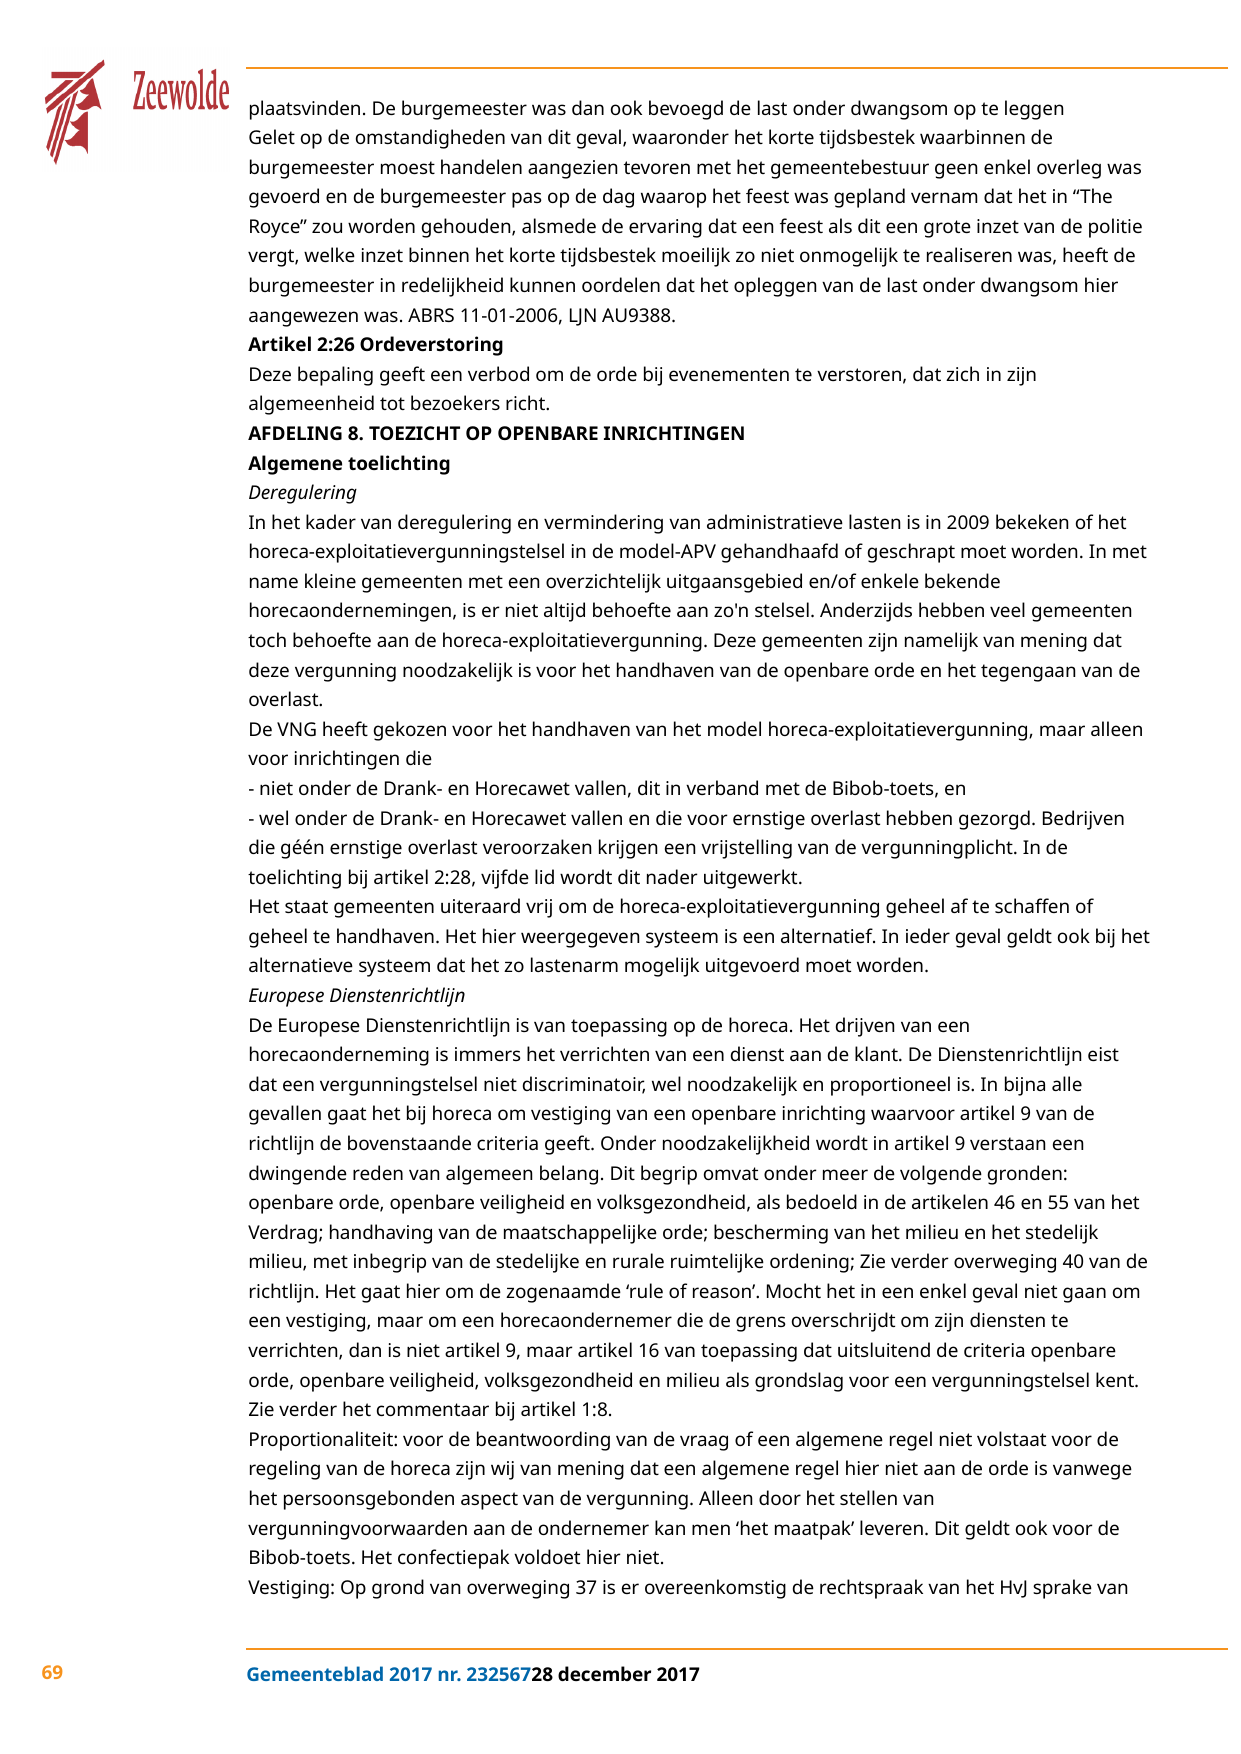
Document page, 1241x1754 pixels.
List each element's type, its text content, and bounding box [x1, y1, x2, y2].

text Het staat gemeenten uiteraard vrij om de horeca-exploitatievergunning geheel af te schaffen of geheel te handhaven. Het hier weergegeven systeem is een alternatief. In ieder geval geldt ook bij het alternatieve systeem dat het zo lastenarm mogelijk uitgevoerd moet worden. [248, 893, 1152, 978]
picture [41, 47, 231, 172]
text Europese Dienstenrichtlijn [248, 982, 1152, 1008]
text AFDELING 8. TOEZICHT OP OPENBARE INRICHTINGEN [248, 420, 1152, 446]
text Deze bepaling geeft een verbod om de orde bij evenementen te verstoren, dat zich in zijn algemeenheid tot bezoekers richt. [248, 361, 1152, 416]
text Vestiging: Op grond van overweging 37 is er overeenkomstig de rechtspraak van het HvJ sprake van [248, 1574, 1152, 1600]
text Artikel 2:26 Ordeverstoring [248, 331, 1152, 357]
text Gelet op de omstandigheden van dit geval, waaronder het korte tijdsbestek waarbinnen de burgemeester moest handelen aangezien tevoren met het gemeentebestuur geen enkel overleg was gevoerd en de burgemeester pas op de dag waarop het feest was gepland vernam dat het in “The Royce” zou worden gehouden, alsmede de ervaring dat een feest als dit een grote inzet van de politie vergt, welke inzet binnen het korte tijdsbestek moeilijk zo niet onmogelijk te realiseren was, heeft de burgemeester in redelijkheid kunnen oordelen dat het opleggen van de last onder dwangsom hier aangewezen was. ABRS 11-01-2006, LJN AU9388. [248, 124, 1152, 328]
text - wel onder de Drank- en Horecawet vallen en die voor ernstige overlast hebben gezorgd. Bedrijven die géén ernstige overlast veroorzaken krijgen een vrijstelling van de vergunningplicht. In de toelichting bij artikel 2:28, vijfde lid wordt dit nader uitgewerkt. [248, 805, 1152, 890]
text Algemene toelichting [248, 450, 1152, 476]
text Deregulering [248, 479, 1152, 505]
text - niet onder de Drank- en Horecawet vallen, dit in verband met de Bibob-toets, en [248, 775, 1152, 801]
text Proportionaliteit: voor de beantwoording van de vraag of een algemene regel niet volstaat voor de regeling van de horeca zijn wij van mening dat een algemene regel hier niet aan de orde is vanwege het persoonsgebonden aspect van de vergunning. Alleen door het stellen van vergunningvoorwaarden aan de ondernemer kan men ‘het maatpak’ leveren. Dit geldt ook voor de Bibob-toets. Het confectiepak voldoet hier niet. [248, 1426, 1152, 1570]
text De Europese Dienstenrichtlijn is van toepassing op de horeca. Het drijven van een horecaonderneming is immers het verrichten van een dienst aan de klant. De Dienstenrichtlijn eist dat een vergunningstelsel niet discriminatoir, wel noodzakelijk en proportioneel is. In bijna alle gevallen gaat het bij horeca om vestiging van een openbare inrichting waarvoor artikel 9 van de richtlijn de bovenstaande criteria geeft. Onder noodzakelijkheid wordt in artikel 9 verstaan een dwingende reden van algemeen belang. Dit begrip omvat onder meer de volgende gronden: openbare orde, openbare veiligheid en volksgezondheid, als bedoeld in de artikelen 46 en 55 van het Verdrag; handhaving van de maatschappelijke orde; bescherming van het milieu en het stedelijk milieu, met inbegrip van de stedelijke en rurale ruimtelijke ordening; Zie verder overweging 40 van de richtlijn. Het gaat hier om de zogenaamde ‘rule of reason’. Mocht het in een enkel geval niet gaan om een vestiging, maar om een horecaondernemer die de grens overschrijdt om zijn diensten te verrichten, dan is niet artikel 9, maar artikel 16 van toepassing dat uitsluitend de criteria openbare orde, openbare veiligheid, volksgezondheid en milieu als grondslag voor een vergunningstelsel kent. Zie verder het commentaar bij artikel 1:8. [248, 1012, 1152, 1422]
text In het kader van deregulering en vermindering van administratieve lasten is in 2009 bekeken of het horeca-exploitatievergunningstelsel in de model-APV gehandhaafd of geschrapt moet worden. In met name kleine gemeenten met een overzichtelijk uitgaansgebied en/of enkele bekende horecaondernemingen, is er niet altijd behoefte aan zo'n stelsel. Anderzijds hebben veel gemeenten toch behoefte aan de horeca-exploitatievergunning. Deze gemeenten zijn namelijk van mening dat deze vergunning noodzakelijk is voor het handhaven van de openbare orde en het tegengaan van de overlast. [248, 509, 1152, 712]
text De VNG heeft gekozen voor het handhaven van het model horeca-exploitatievergunning, maar alleen voor inrichtingen die [248, 716, 1152, 771]
text plaatsvinden. De burgemeester was dan ook bevoegd de last onder dwangsom op te leggen [248, 95, 1152, 121]
